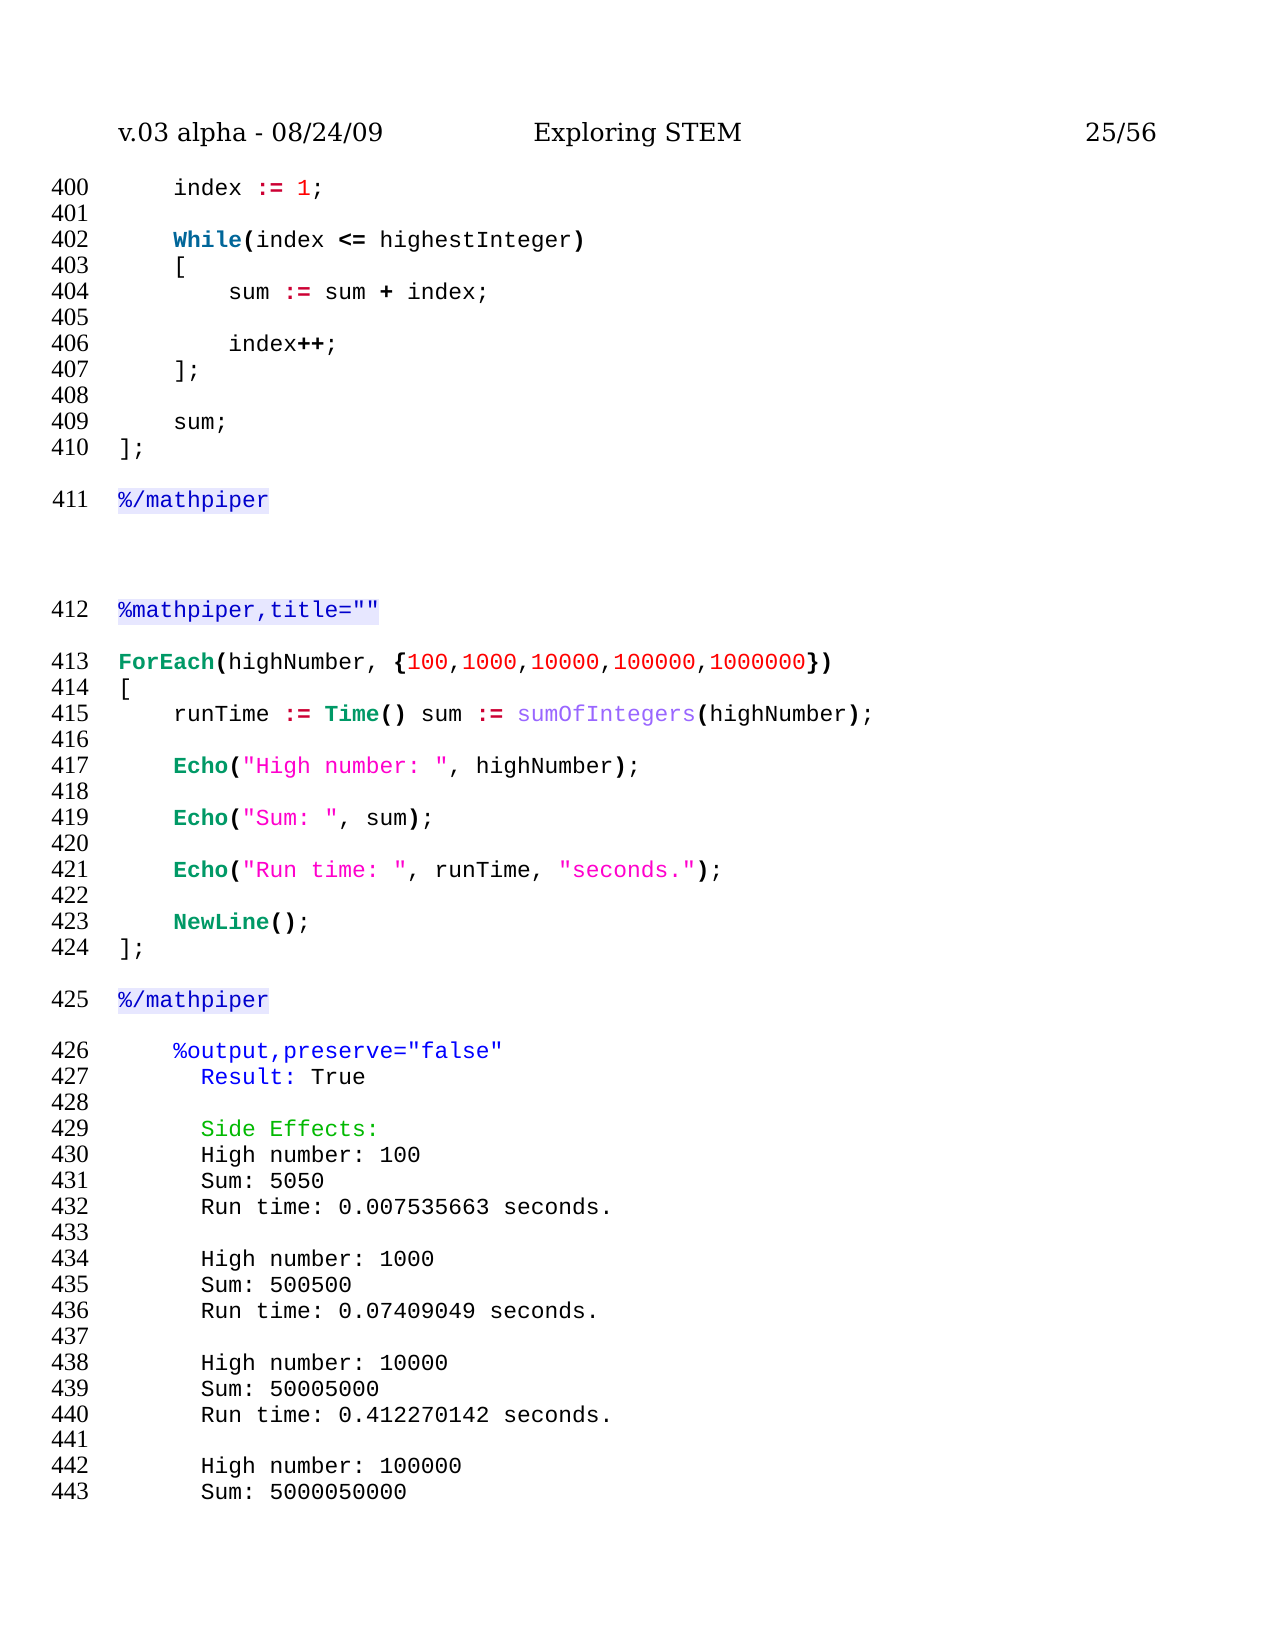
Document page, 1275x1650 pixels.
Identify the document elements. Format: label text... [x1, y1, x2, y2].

text ]; [118, 358, 1157, 384]
text Echo("Run time: ", runTime, "seconds."); [118, 858, 1157, 884]
text ]; [118, 936, 1157, 962]
text %mathpiper,title="" [118, 599, 1157, 625]
text Run time: 0.007535663 seconds. [118, 1195, 1157, 1221]
text sum; [118, 410, 1157, 436]
text Sum: 50005000 [118, 1377, 1157, 1403]
text [ [118, 254, 1157, 281]
text %output,preserve="false" [118, 1040, 1157, 1066]
text Side Effects: [118, 1118, 1157, 1143]
text Sum: 500500 [118, 1273, 1157, 1299]
text Sum: 5000050000 [118, 1481, 1157, 1507]
text ]; [118, 436, 1157, 462]
text High number: 10000 [118, 1351, 1157, 1377]
text High number: 100000 [118, 1455, 1157, 1481]
text Run time: 0.07409049 seconds. [118, 1299, 1157, 1325]
text index++; [118, 332, 1157, 358]
text %/mathpiper [118, 488, 1157, 514]
text index := 1; [118, 177, 1157, 203]
text High number: 100 [118, 1143, 1157, 1169]
text runTime := Time() sum := sumOfIntegers(highNumber); [118, 703, 1157, 728]
text sum := sum + index; [118, 281, 1157, 306]
text ForEach(highNumber, {100,1000,10000,100000,1000000}) [118, 651, 1157, 677]
text %/mathpiper [118, 988, 1157, 1014]
text Echo("High number: ", highNumber); [118, 754, 1157, 780]
text Run time: 0.412270142 seconds. [118, 1403, 1157, 1429]
text Result: True [118, 1066, 1157, 1092]
text High number: 1000 [118, 1247, 1157, 1273]
text [ [118, 677, 1157, 703]
text Echo("Sum: ", sum); [118, 806, 1157, 832]
text While(index <= highestInteger) [118, 229, 1157, 254]
text Sum: 5050 [118, 1169, 1157, 1195]
text NewLine(); [118, 910, 1157, 936]
